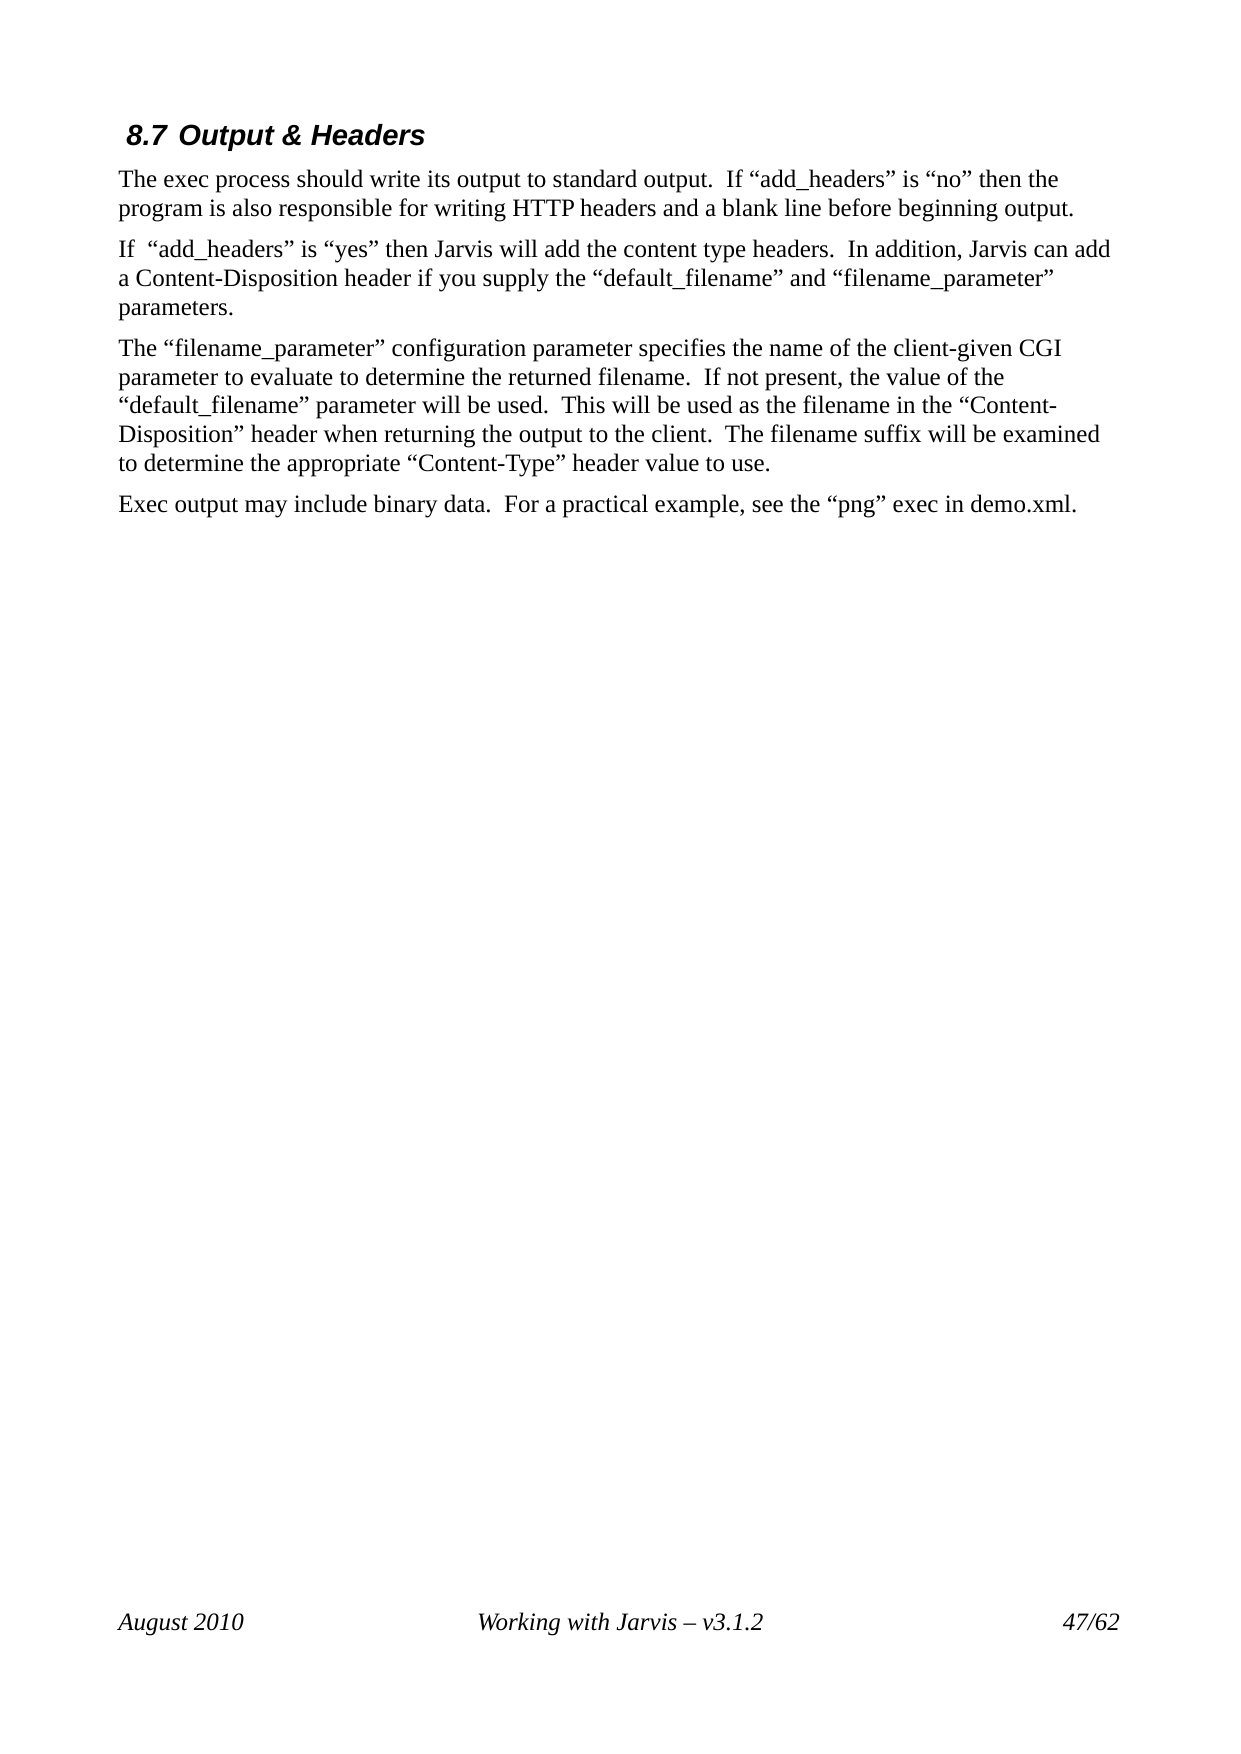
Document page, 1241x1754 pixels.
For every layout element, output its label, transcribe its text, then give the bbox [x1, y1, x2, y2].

text If “add_headers” is “yes” then Jarvis will add the content type headers. In addition, Jarvis can add a Content-Disposition header if you supply the “default_filename” and “filename_parameter” parameters. [118, 234, 1122, 320]
text The “filename_parameter” configuration parameter specifies the name of the client-given CGI parameter to evaluate to determine the returned filename. If not present, the value of the “default_filename” parameter will be used. This will be used as the filename in the “Content-Disposition” header when returning the output to the client. The filename suffix will be examined to determine the appropriate “Content-Type” header value to use. [118, 333, 1122, 477]
text The exec process should write its output to standard output. If “add_headers” is “no” then the program is also responsible for writing HTTP headers and a blank line before beginning output. [118, 164, 1122, 222]
subtitle Output & Headers [118, 118, 1122, 152]
text Exec output may include binary data. For a practical example, see the “png” exec in demo.xml. [118, 489, 1122, 518]
